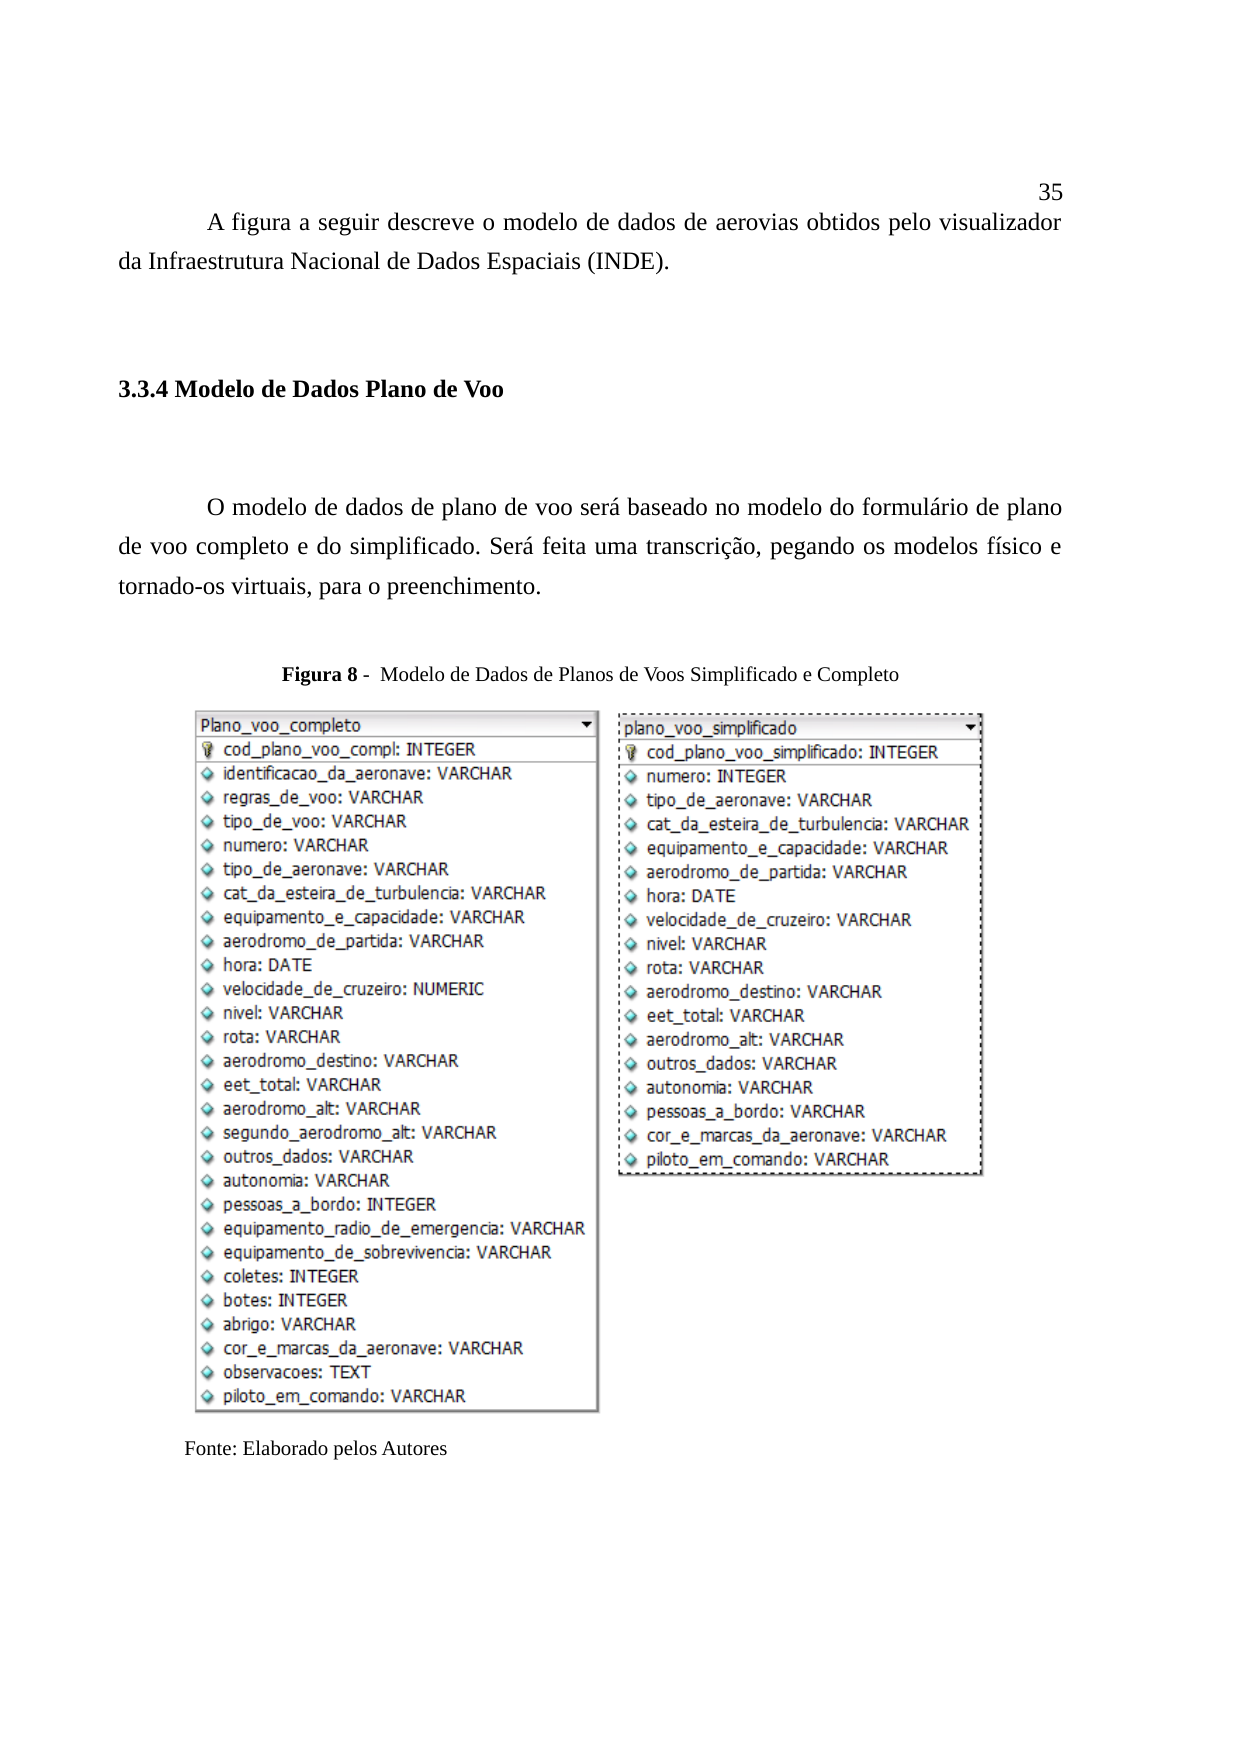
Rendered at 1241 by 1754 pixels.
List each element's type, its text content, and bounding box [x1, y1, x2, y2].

text O modelo de dados de plano de voo será baseado no modelo do formulário de plano de voo completo e do simplificado. Será feita uma transcrição, pegando os modelos físico e tornado-os virtuais, para o preenchimento. [118, 492, 1063, 599]
subtitle Modelo de Dados Plano de Voo [118, 374, 1063, 403]
text Fonte: Elaborado pelos Autores [184, 1432, 997, 1460]
picture [184, 698, 997, 1432]
text Figura 8 - Modelo de Dados de Planos de Voos Simplificado e Completo [184, 662, 997, 698]
text A figura a seguir descreve o modelo de dados de aerovias obtidos pelo visualizador da Infraestrutura Nacional de Dados Espaciais (INDE). [118, 207, 1063, 275]
